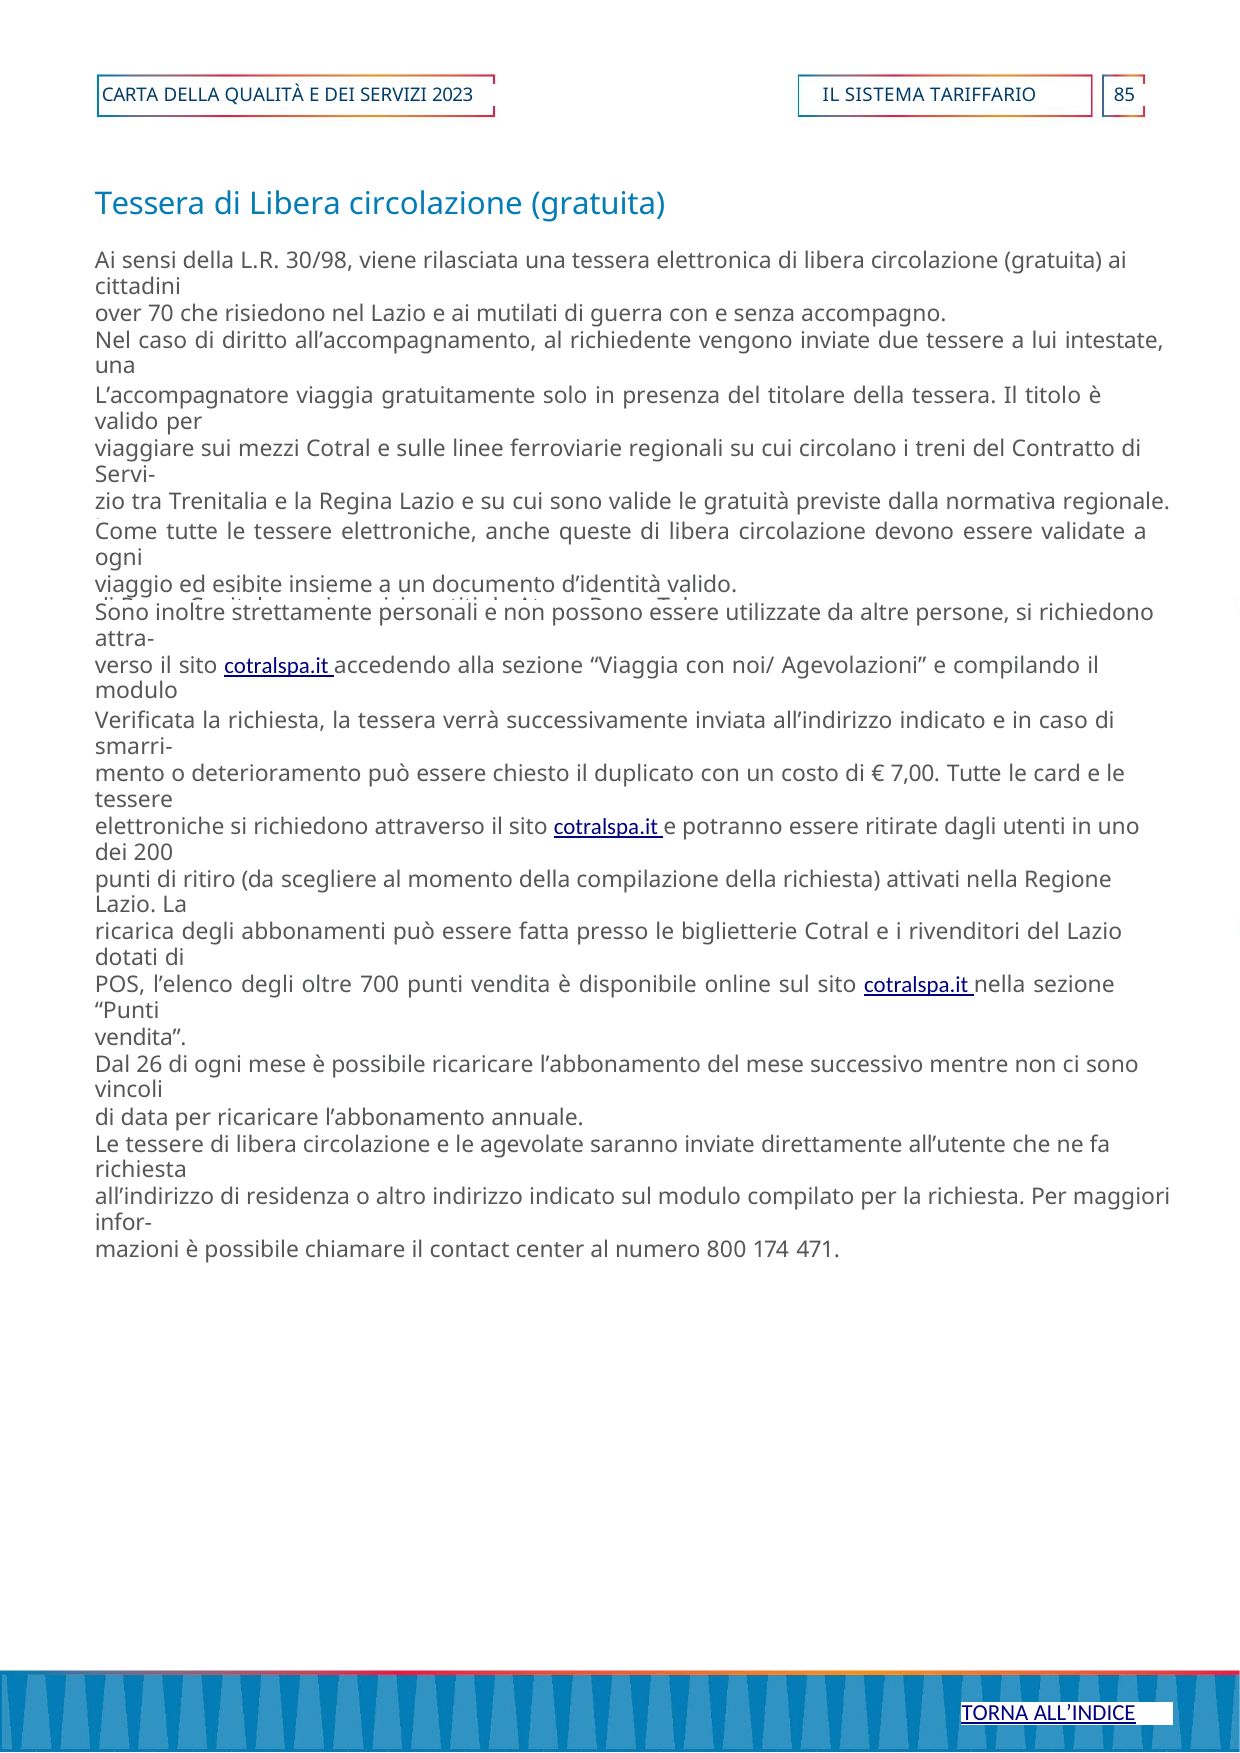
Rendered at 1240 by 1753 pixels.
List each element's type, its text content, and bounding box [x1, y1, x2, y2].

text 85 [1113, 84, 1159, 106]
text Tessera di Libera circolazione (gratuita) [94, 186, 706, 221]
text L’accompagnatore viaggia gratuitamente solo in presenza del titolare della tessera. Il titolo è valido per [94, 383, 1171, 435]
text ricarica degli abbonamenti può essere fatta presso le biglietterie Cotral e i rivenditori del Lazio dotati di [94, 919, 1171, 971]
text viaggiare sui mezzi Cotral e sulle linee ferroviarie regionali su cui circolano i treni del Contratto di Servi- [94, 436, 1171, 487]
text mazioni è possibile chiamare il contact center al numero 800 174 471. [94, 1237, 1171, 1263]
text verso il sito cotralspa.it accedendo alla sezione “Viaggia con noi/ Agevolazioni” e compilando il modulo [94, 653, 1171, 704]
text mento o deterioramento può essere chiesto il duplicato con un costo di € 7,00. Tutte le card e le tessere [94, 761, 1171, 812]
text Come tutte le tessere elettroniche, anche queste di libera circolazione devono essere validate a ogni [94, 519, 1171, 570]
text Dal 26 di ogni mese è possibile ricaricare l’abbonamento del mese successivo mentre non ci sono vincoli [94, 1052, 1171, 1103]
text IL SISTEMA TARIFFARIO [822, 84, 1071, 106]
text Ai sensi della L.R. 30/98, viene rilasciata una tessera elettronica di libera circolazione (gratuita) ai cittadini [94, 248, 1171, 299]
text all’indirizzo di residenza o altro indirizzo indicato sul modulo compilato per la richiesta. Per maggiori infor- [94, 1184, 1171, 1236]
text di data per ricaricare l’abbonamento annuale. [94, 1104, 1171, 1130]
text Sono inoltre strettamente personali e non possono essere utilizzate da altre persone, si richiedono attra- [94, 600, 1171, 651]
text over 70 che risiedono nel Lazio e ai mutilati di guerra con e senza accompagno. [94, 301, 1171, 326]
text vendita”. [94, 1025, 1171, 1050]
text Le tessere di libera circolazione e le agevolate saranno inviate direttamente all’utente che ne fa richiesta [94, 1132, 1171, 1183]
text elettroniche si richiedono attraverso il sito cotralspa.it e potranno essere ritirate dagli utenti in uno dei 200 [94, 814, 1171, 865]
text POS, l’elenco degli oltre 700 punti vendita è disponibile online sul sito cotralspa.it nella sezione “Punti [94, 972, 1171, 1023]
text Veriﬁcata la richiesta, la tessera verrà successivamente inviata all’indirizzo indicato e in caso di smarri- [94, 708, 1171, 760]
text TORNA ALL’INDICE [961, 1702, 1173, 1725]
text zio tra Trenitalia e la Regina Lazio e su cui sono valide le gratuità previste dalla normativa regionale. La [94, 489, 1171, 519]
text CARTA DELLA QUALITÀ E DEI SERVIZI 2023 [102, 84, 512, 106]
text Nel caso di diritto all’accompagnamento, al richiedente vengono inviate due tessere a lui intestate, una [94, 328, 1171, 379]
text punti di ritiro (da scegliere al momento della compilazione della richiesta) attivati nella Regione Lazio. La [94, 867, 1171, 918]
text viaggio ed esibite insieme a un documento d’identità valido. [94, 572, 1171, 597]
